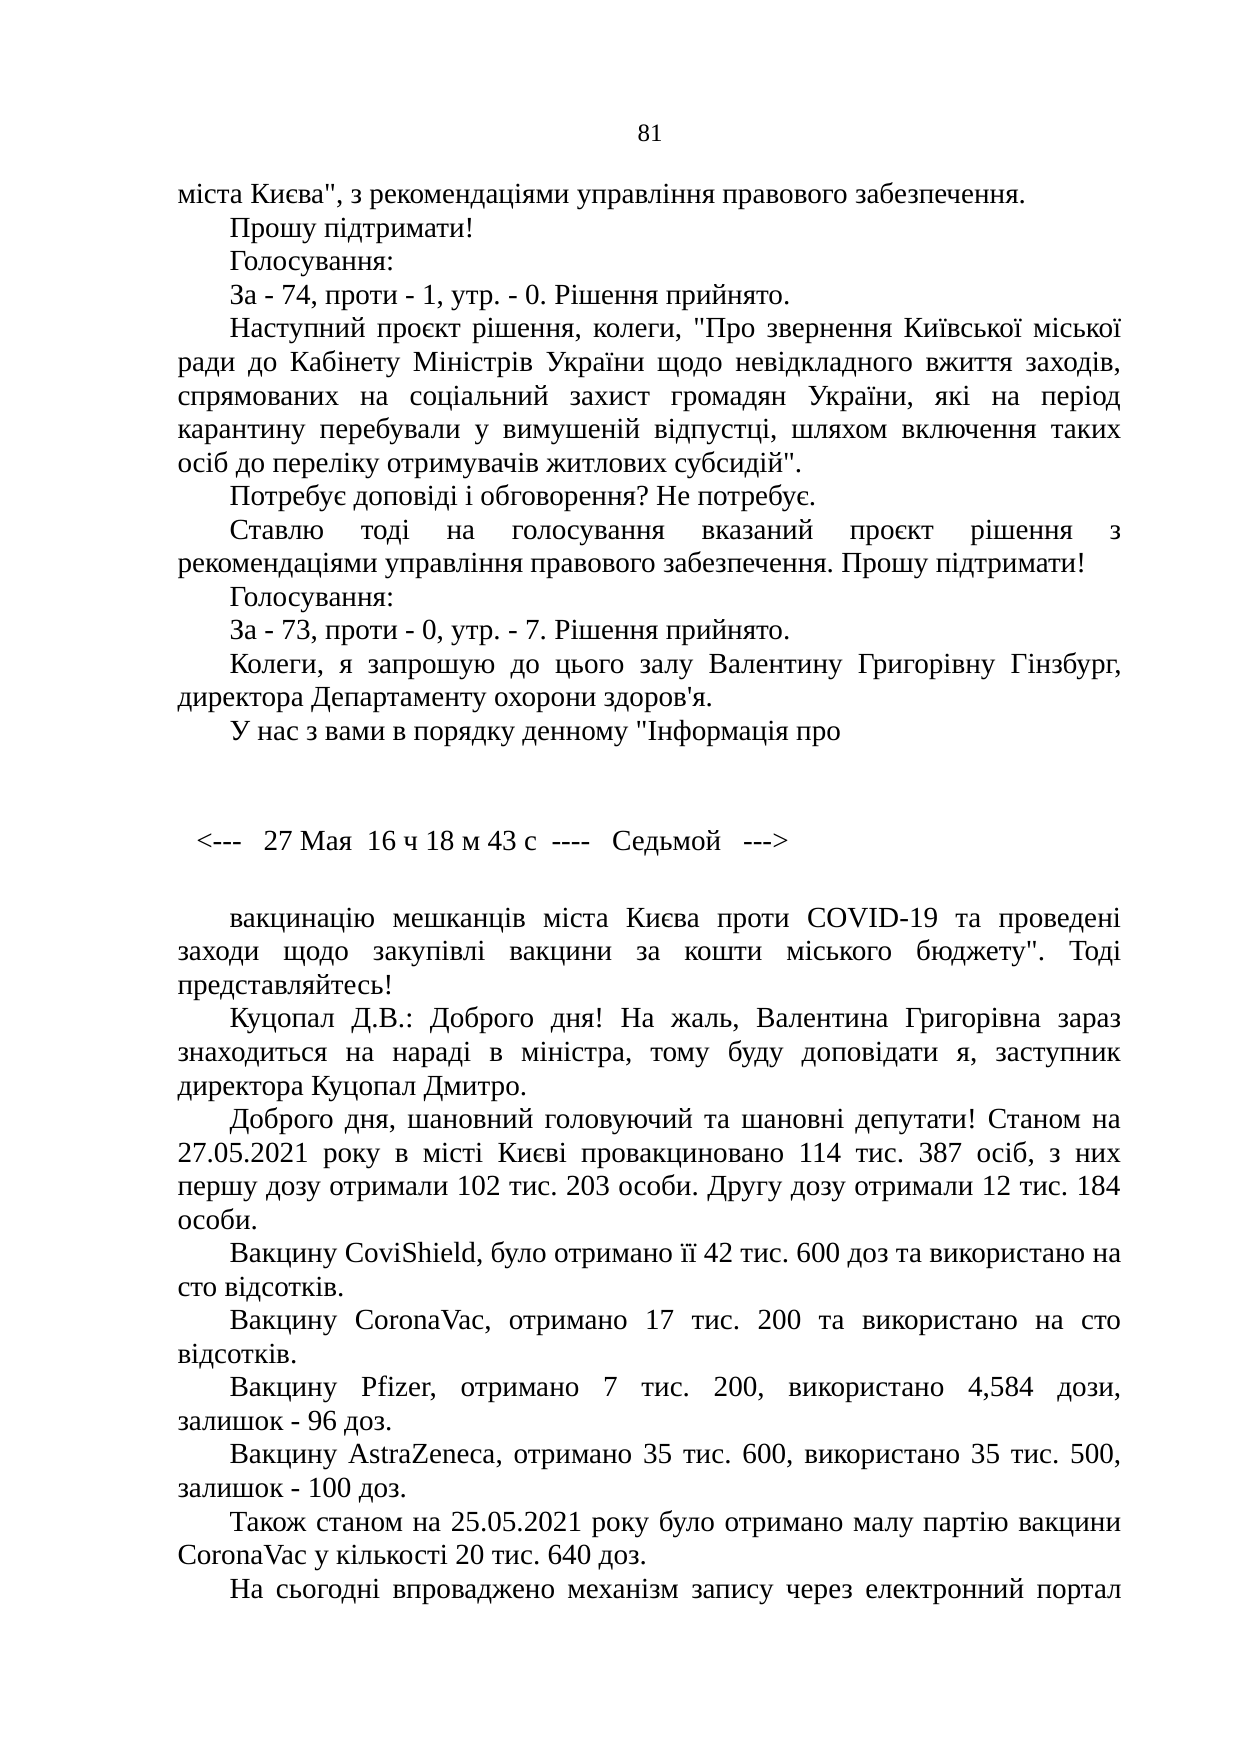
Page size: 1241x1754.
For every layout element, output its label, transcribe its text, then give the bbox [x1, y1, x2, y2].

text Вакцину Pfizer, отримано 7 тис. 200, використано 4,584 дози, залишок - 96 доз. [177, 1369, 1122, 1437]
text Ставлю тоді на голосування вказаний проєкт рішення з рекомендаціями управління правового забезпечення. Прошу підтримати! [177, 512, 1122, 579]
text Доброго дня, шановний головуючий та шановні депутати! Станом на 27.05.2021 року в місті Києві провакциновано 114 тис. 387 осіб, з них першу дозу отримали 102 тис. 203 особи. Другу дозу отримали 12 тис. 184 особи. [177, 1101, 1122, 1235]
text Вакцину CoronaVac, отримано 17 тис. 200 та використано на сто відсотків. [177, 1302, 1122, 1369]
text міста Києва", з рекомендаціями управління правового забезпечення. [177, 176, 1122, 210]
text Наступний проєкт рішення, колеги, "Про звернення Київської міської ради до Кабінету Міністрів України щодо невідкладного вжиття заходів, спрямованих на соціальний захист громадян України, які на період карантину перебували у вимушеній відпустці, шляхом включення таких осіб до переліку отримувачів житлових субсидій". [177, 311, 1122, 478]
text Потребує доповіді і обговорення? Не потребує. [177, 478, 1122, 512]
text вакцинацію мешканців міста Києва проти COVID-19 та проведені заходи щодо закупівлі вакцини за кошти міського бюджету". Тоді представляйтесь! [177, 900, 1122, 1001]
text Голосування: [177, 579, 1122, 612]
text Також станом на 25.05.2021 року було отримано малу партію вакцини CoronaVac у кількості 20 тис. 640 доз. [177, 1504, 1122, 1571]
text Куцопал Д.В.: Доброго дня! На жаль, Валентина Григорівна зараз знаходиться на нараді в міністра, тому буду доповідати я, заступник директора Куцопал Дмитро. [177, 1001, 1122, 1101]
text На сьогодні впроваджено механізм запису через електронний портал [177, 1571, 1122, 1604]
text Вакцину CoviShield, було отримано її 42 тис. 600 доз та використано на сто відсотків. [177, 1235, 1122, 1302]
text Вакцину AstraZeneca, отримано 35 тис. 600, використано 35 тис. 500, залишок - 100 доз. [177, 1437, 1122, 1504]
text Прошу підтримати! [177, 210, 1122, 243]
text Колеги, я запрошую до цього залу Валентину Григорівну Гінзбург, директора Департаменту охорони здоров'я. [177, 646, 1122, 713]
text У нас з вами в порядку денному "Інформація про [177, 713, 1122, 747]
text <--- 27 Мая 16 ч 18 м 43 с ---- Седьмой ---> [177, 780, 1122, 866]
text За - 73, проти - 0, утр. - 7. Рішення прийнято. [177, 612, 1122, 646]
text Голосування: [177, 243, 1122, 277]
text За - 74, проти - 1, утр. - 0. Рішення прийнято. [177, 277, 1122, 311]
